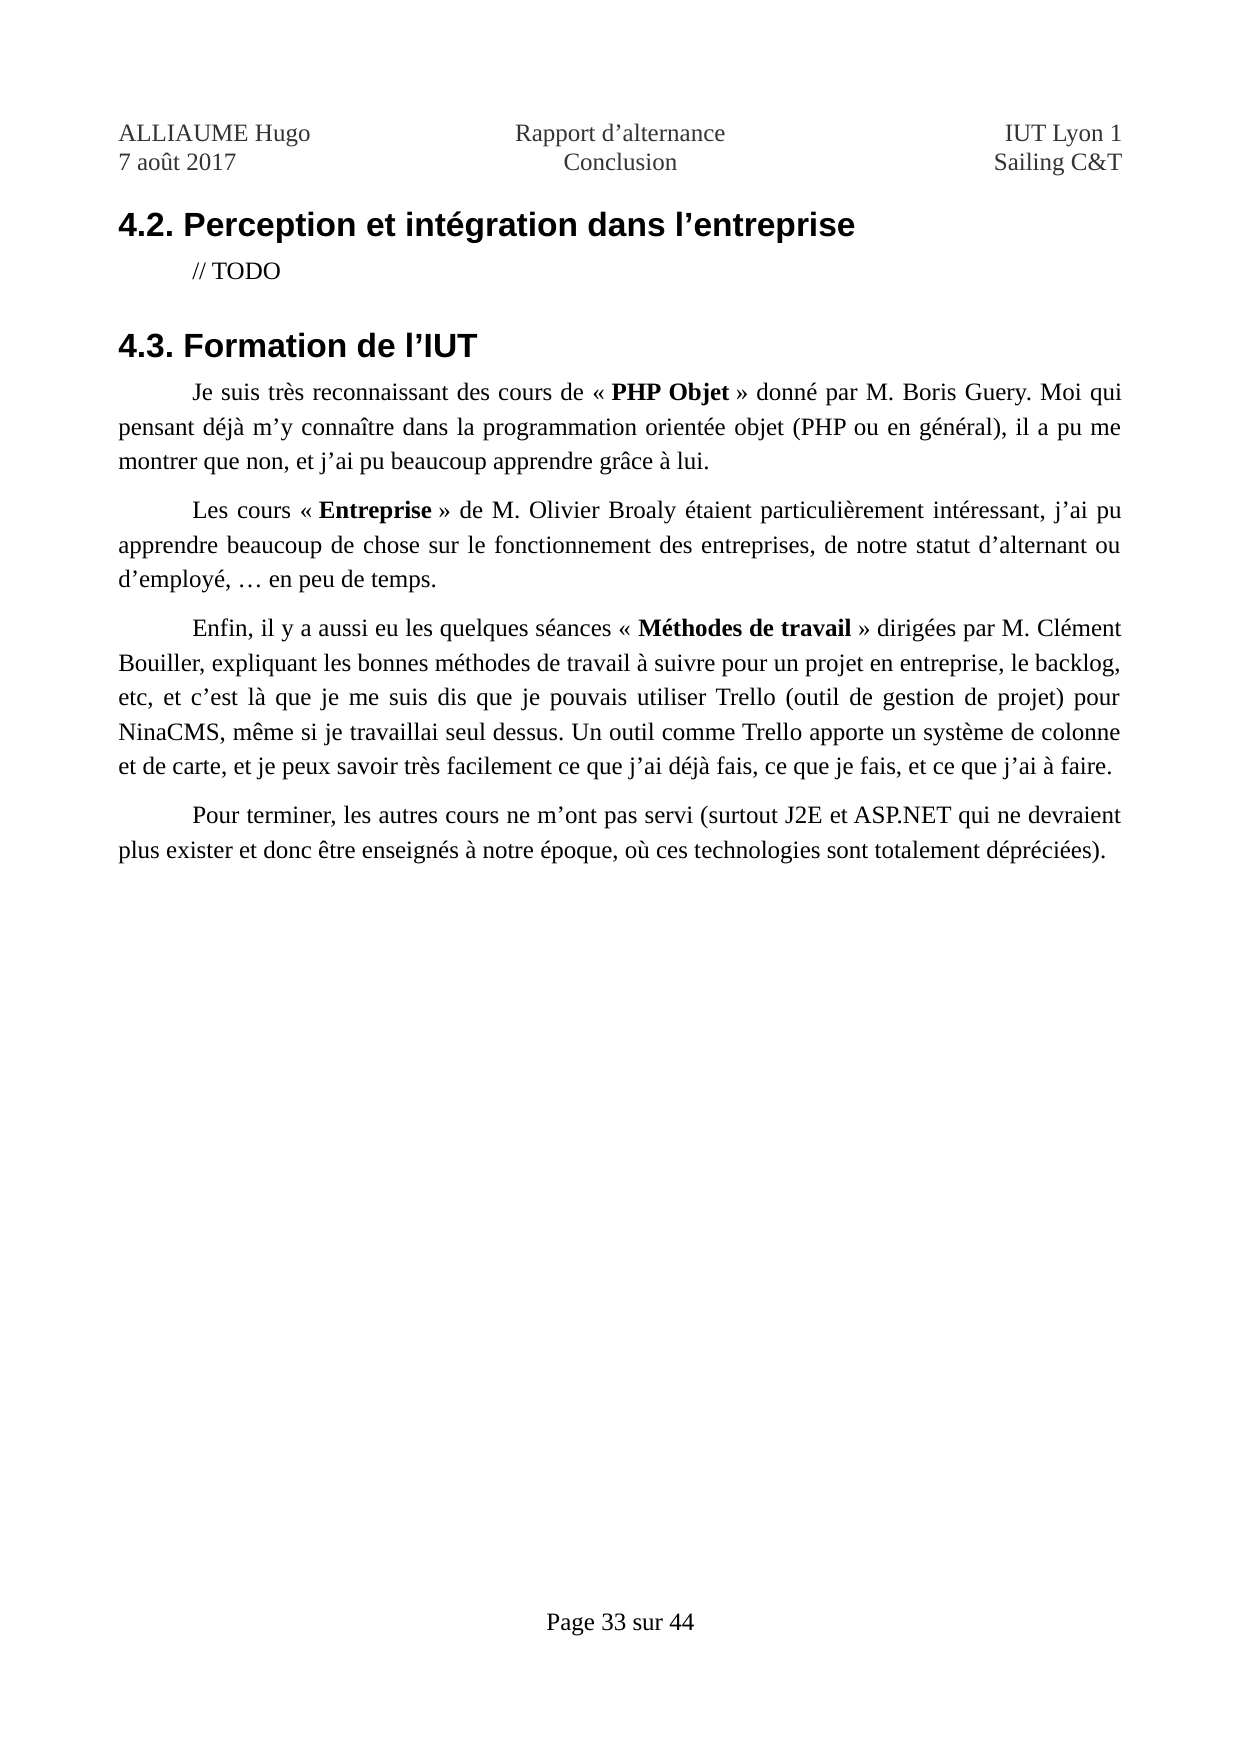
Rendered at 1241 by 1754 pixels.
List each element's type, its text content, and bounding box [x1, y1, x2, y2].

text // TODO [118, 256, 1122, 285]
subtitle 4.3. Formation de l’IUT [118, 326, 1122, 365]
text Pour terminer, les autres cours ne m’ont pas servi (surtout J2E et ASP.NET qui ne devraient plus exister et donc être enseignés à notre époque, où ces technologies sont totalement dépréciées). [118, 800, 1122, 863]
text Je suis très reconnaissant des cours de « PHP Objet » donné par M. Boris Guery. Moi qui pensant déjà m’y connaître dans la programmation orientée objet (PHP ou en général), il a pu me montrer que non, et j’ai pu beaucoup apprendre grâce à lui. [118, 377, 1122, 475]
text Les cours « Entreprise » de M. Olivier Broaly étaient particulièrement intéressant, j’ai pu apprendre beaucoup de chose sur le fonctionnement des entreprises, de notre statut d’alternant ou d’employé, … en peu de temps. [118, 495, 1122, 593]
text Enfin, il y a aussi eu les quelques séances « Méthodes de travail » dirigées par M. Clément Bouiller, expliquant les bonnes méthodes de travail à suivre pour un projet en entreprise, le backlog, etc, et c’est là que je me suis dis que je pouvais utiliser Trello (outil de gestion de projet) pour NinaCMS, même si je travaillai seul dessus. Un outil comme Trello apporte un système de colonne et de carte, et je peux savoir très facilement ce que j’ai déjà fais, ce que je fais, et ce que j’ai à faire. [118, 613, 1122, 780]
subtitle 4.2. Perception et intégration dans l’entreprise [118, 205, 1122, 244]
